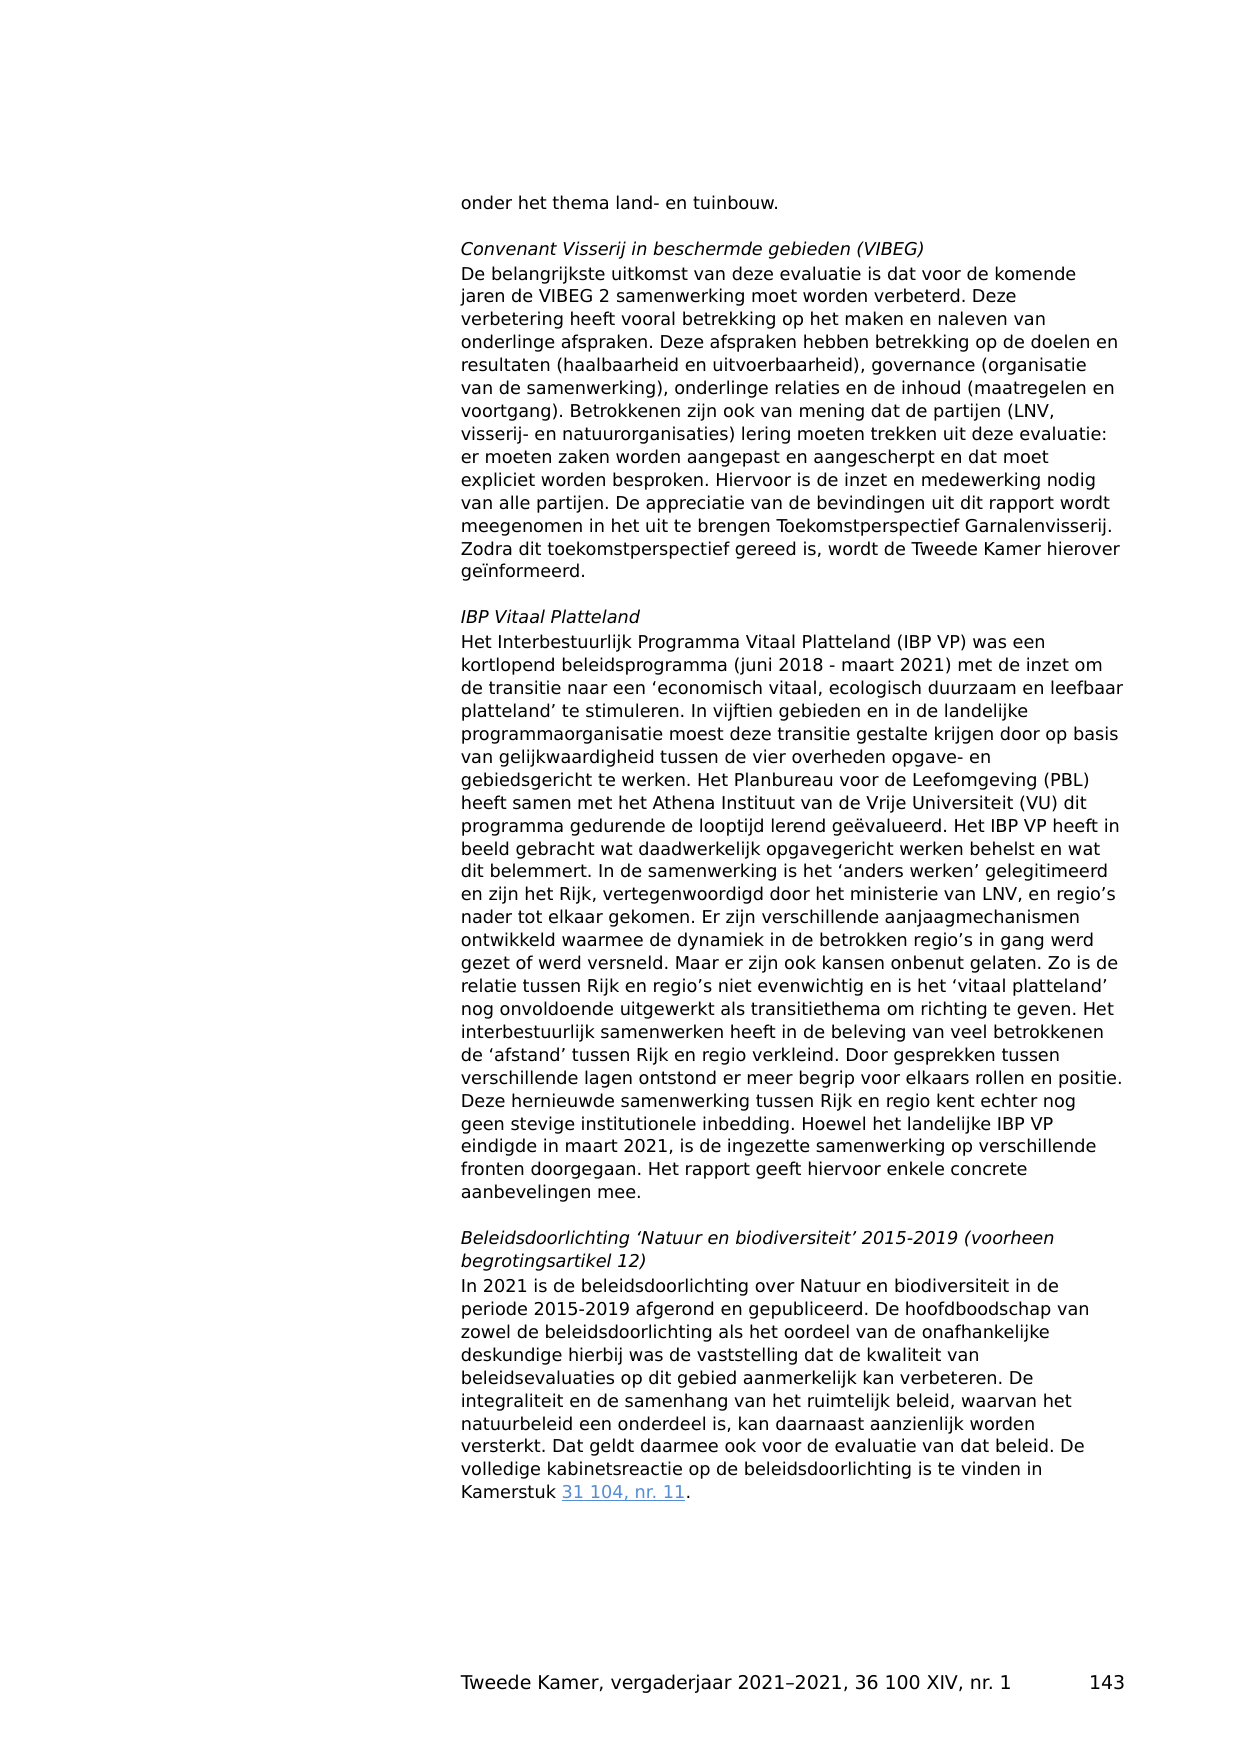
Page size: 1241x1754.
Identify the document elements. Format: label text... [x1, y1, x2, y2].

text IBP Vitaal Platteland [461, 605, 1125, 628]
text De belangrijkste uitkomst van deze evaluatie is dat voor de komende jaren de VIBEG 2 samenwerking moet worden verbeterd. Deze verbetering heeft vooral betrekking op het maken en naleven van onderlinge afspraken. Deze afspraken hebben betrekking op de doelen en resultaten (haalbaarheid en uitvoerbaarheid), governance (organisatie van de samenwerking), onderlinge relaties en de inhoud (maatregelen en voortgang). Betrokkenen zijn ook van mening dat de partijen (LNV, visserij- en natuurorganisaties) lering moeten trekken uit deze evaluatie: er moeten zaken worden aangepast en aangescherpt en dat moet expliciet worden besproken. Hiervoor is de inzet en medewerking nodig van alle partijen. De appreciatie van de bevindingen uit dit rapport wordt meegenomen in het uit te brengen Toekomstperspectief Garnalenvisserij. Zodra dit toekomstperspectief gereed is, wordt de Tweede Kamer hierover geïnformeerd. [461, 262, 1125, 582]
text In 2021 is de beleidsdoorlichting over Natuur en biodiversiteit in de periode 2015-2019 afgerond en gepubliceerd. De hoofdboodschap van zowel de beleidsdoorlichting als het oordeel van de onafhankelijke deskundige hierbij was de vaststelling dat de kwaliteit van beleidsevaluaties op dit gebied aanmerkelijk kan verbeteren. De integraliteit en de samenhang van het ruimtelijk beleid, waarvan het natuurbeleid een onderdeel is, kan daarnaast aanzienlijk worden versterkt. Dat geldt daarmee ook voor de evaluatie van dat beleid. De volledige kabinetsreactie op de beleidsdoorlichting is te vinden in Kamerstuk 31 104, nr. 11. [461, 1274, 1125, 1503]
text Beleidsdoorlichting ‘Natuur en biodiversiteit’ 2015-2019 (voorheen begrotingsartikel 12) [461, 1226, 1125, 1272]
text Het Interbestuurlijk Programma Vitaal Platteland (IBP VP) was een kortlopend beleidsprogramma (juni 2018 - maart 2021) met de inzet om de transitie naar een ‘economisch vitaal, ecologisch duurzaam en leefbaar platteland’ te stimuleren. In vijftien gebieden en in de landelijke programmaorganisatie moest deze transitie gestalte krijgen door op basis van gelijkwaardigheid tussen de vier overheden opgave- en gebiedsgericht te werken. Het Planbureau voor de Leefomgeving (PBL) heeft samen met het Athena Instituut van de Vrije Universiteit (VU) dit programma gedurende de looptijd lerend geëvalueerd. Het IBP VP heeft in beeld gebracht wat daadwerkelijk opgavegericht werken behelst en wat dit belemmert. In de samenwerking is het ‘anders werken’ gelegitimeerd en zijn het Rijk, vertegenwoordigd door het ministerie van LNV, en regio’s nader tot elkaar gekomen. Er zijn verschillende aanjaagmechanismen ontwikkeld waarmee de dynamiek in de betrokken regio’s in gang werd gezet of werd versneld. Maar er zijn ook kansen onbenut gelaten. Zo is de relatie tussen Rijk en regio’s niet evenwichtig en is het ‘vitaal platteland’ nog onvoldoende uitgewerkt als transitiethema om richting te geven. Het interbestuurlijk samenwerken heeft in de beleving van veel betrokkenen de ‘afstand’ tussen Rijk en regio verkleind. Door gesprekken tussen verschillende lagen ontstond er meer begrip voor elkaars rollen en positie. Deze hernieuwde samenwerking tussen Rijk en regio kent echter nog geen stevige institutionele inbedding. Hoewel het landelijke IBP VP eindigde in maart 2021, is de ingezette samenwerking op verschillende fronten doorgegaan. Het rapport geeft hiervoor enkele concrete aanbevelingen mee. [461, 630, 1125, 1203]
text onder het thema land- en tuinbouw. [461, 191, 1125, 214]
text Convenant Visserij in beschermde gebieden (VIBEG) [461, 237, 1125, 259]
